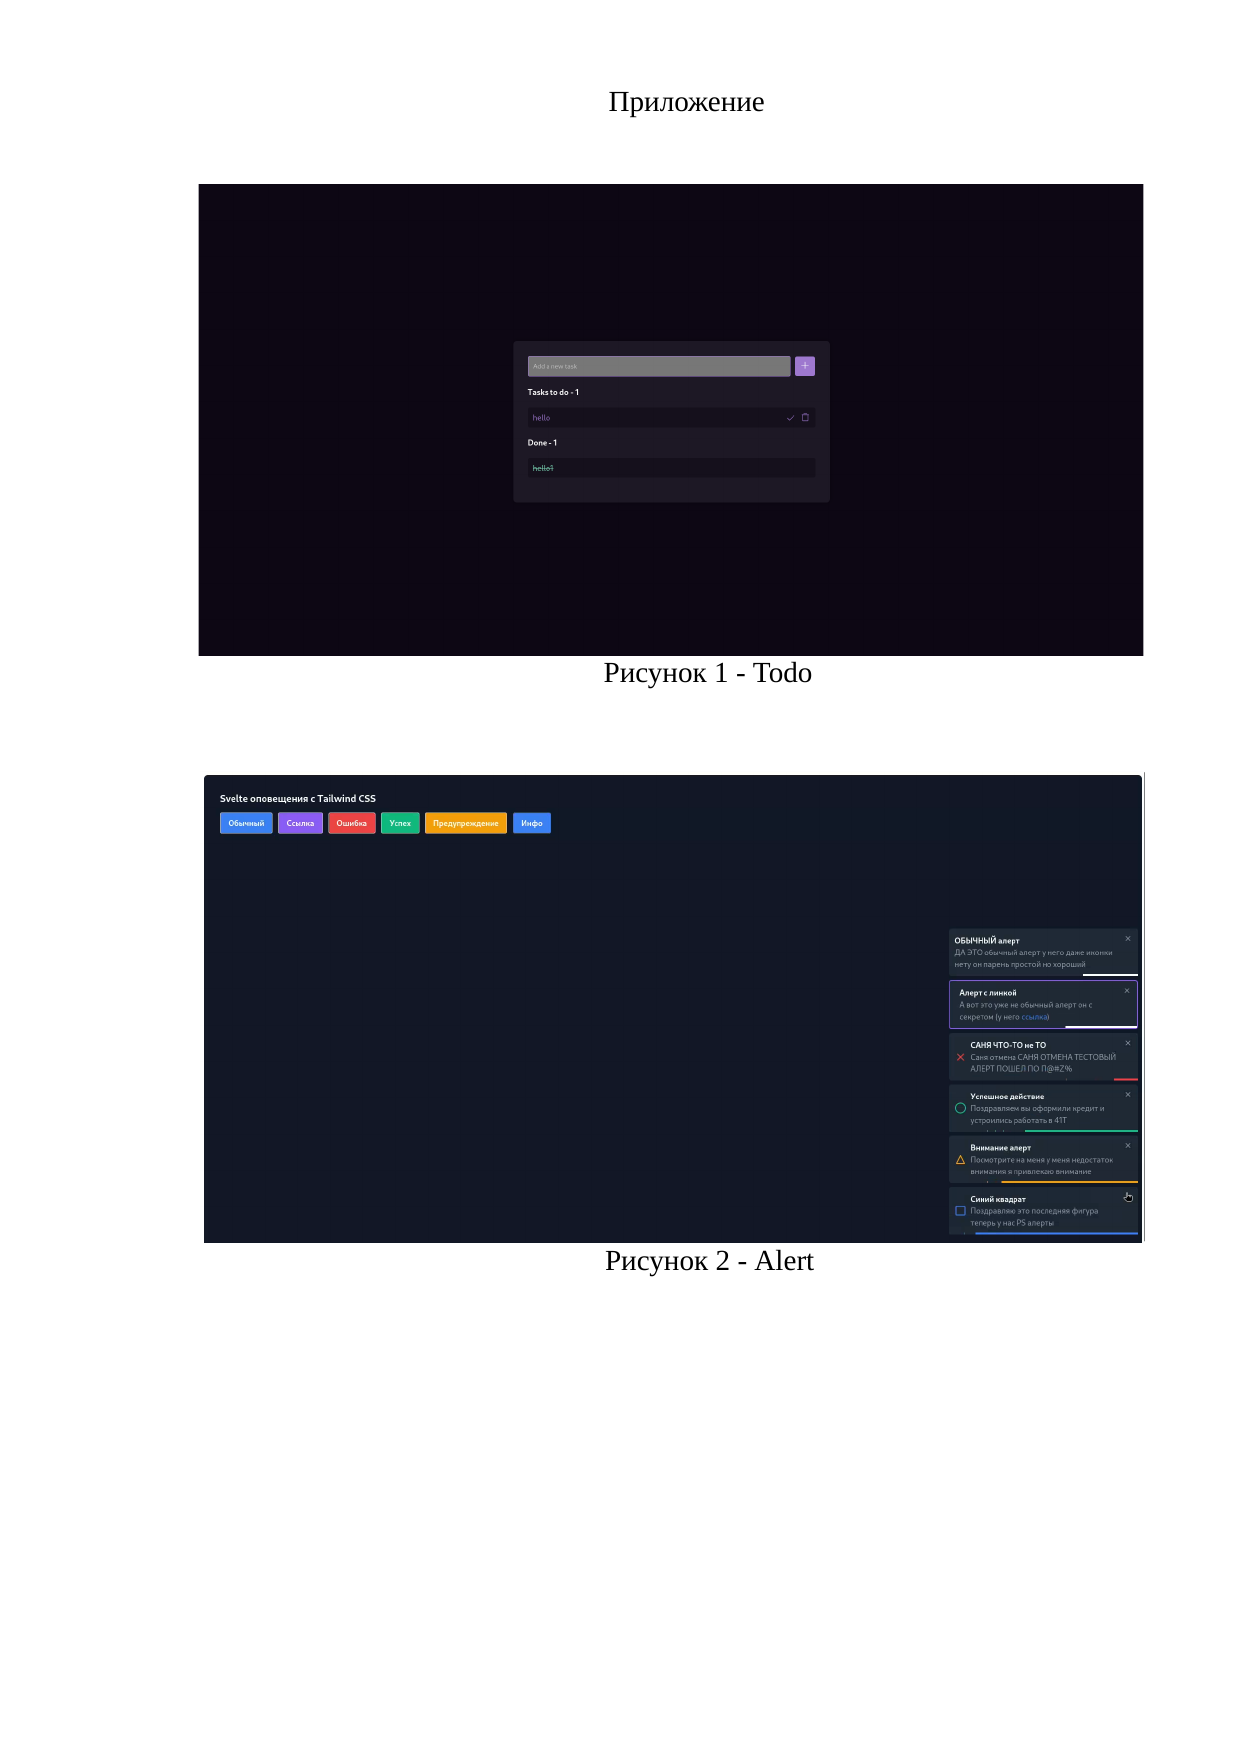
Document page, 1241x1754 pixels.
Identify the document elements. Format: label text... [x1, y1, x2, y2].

picture [198, 184, 1144, 656]
text Рисунок 1 - Todo [198, 656, 1143, 689]
subtitle Приложение [177, 84, 1122, 118]
picture [200, 771, 1145, 1243]
text Рисунок 2 - Alert [200, 1243, 1145, 1277]
